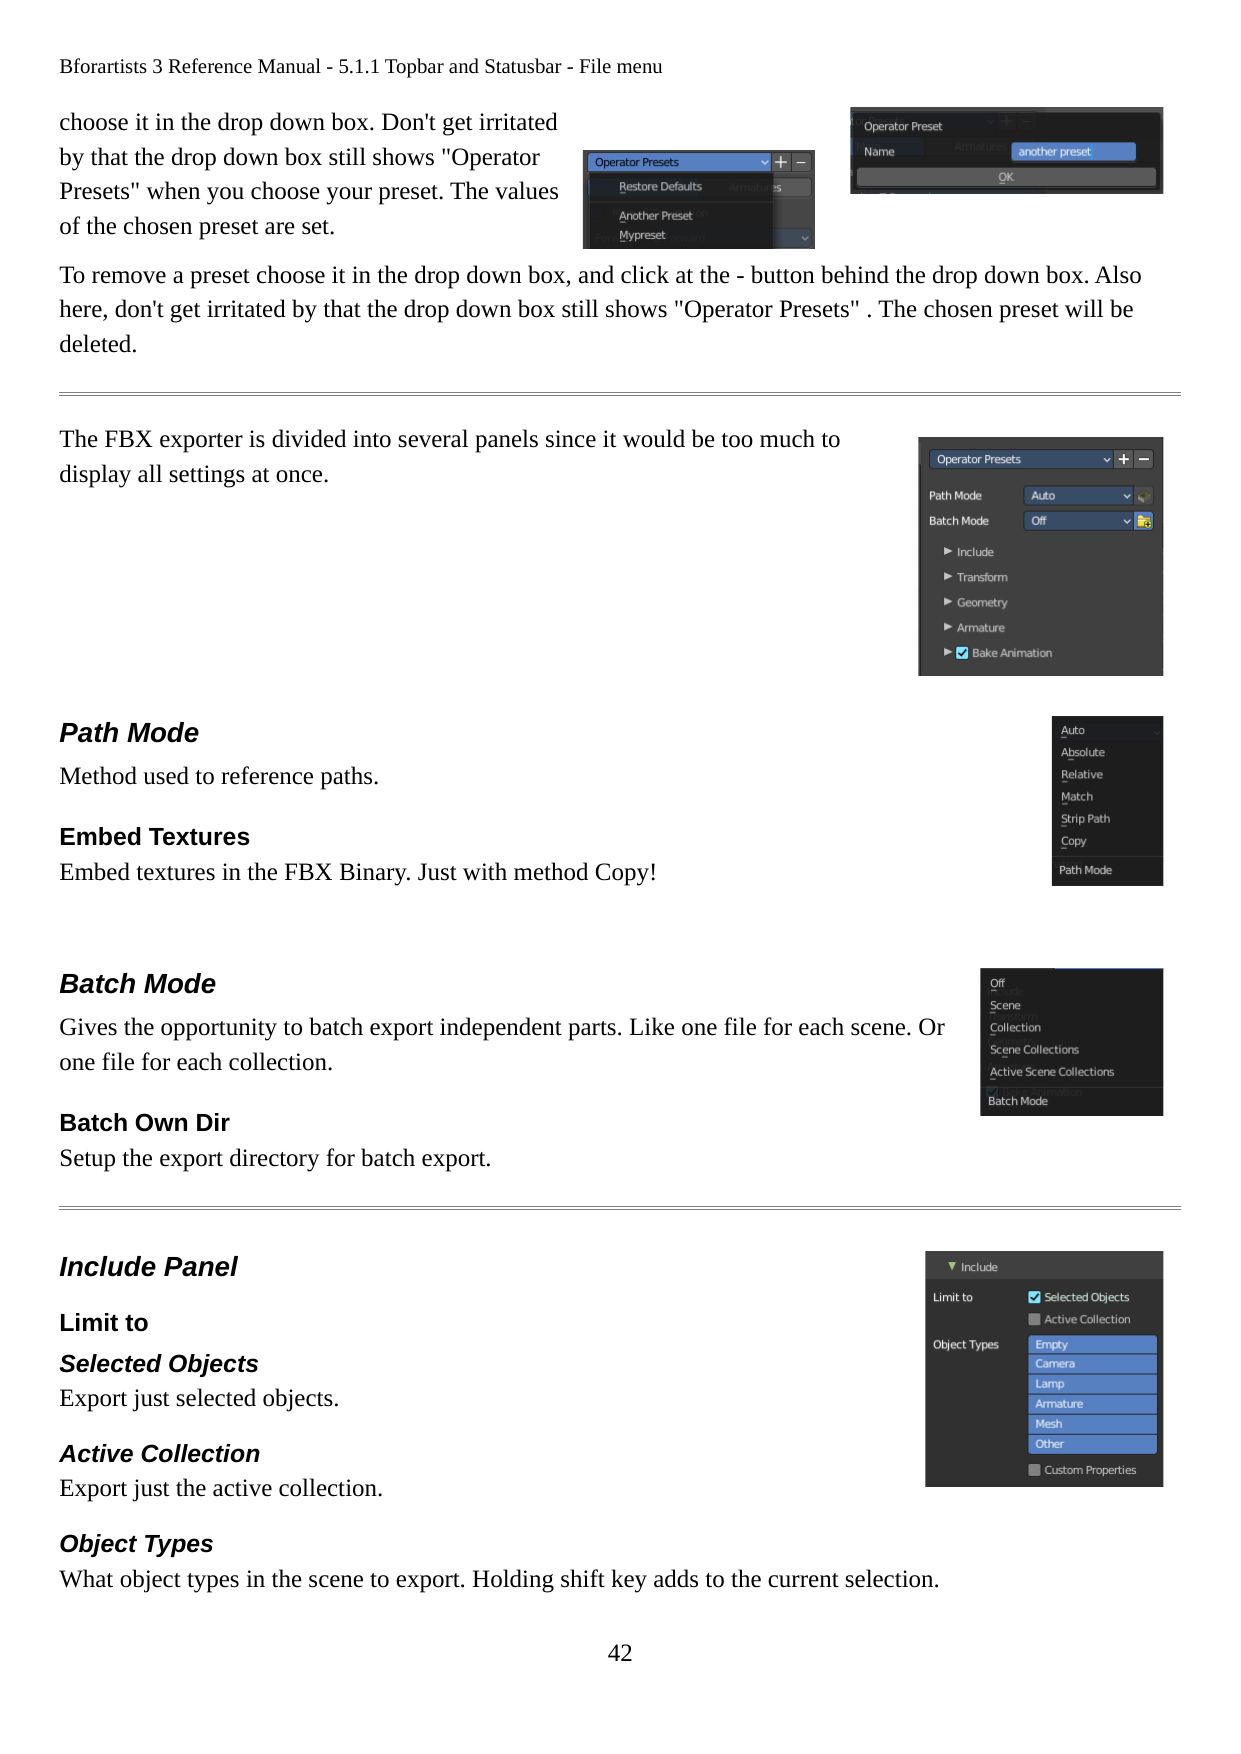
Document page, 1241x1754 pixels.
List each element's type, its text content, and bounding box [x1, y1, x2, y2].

picture [582, 150, 815, 249]
text What object types in the scene to export. Holding shift key adds to the current selection. [59, 1564, 1181, 1592]
text choose it in the drop down box. Don't get irritated by that the drop down box still shows "Operator Presets" when you choose your preset. The values of the chosen preset are set. [59, 107, 1181, 240]
text Setup the export directory for batch export. [59, 1143, 1181, 1172]
subtitle [1164, 1251, 1181, 1283]
picture [850, 107, 1164, 194]
subtitle Include Panel [59, 1251, 925, 1283]
picture [918, 437, 1164, 676]
subtitle Object Types [59, 1529, 1181, 1557]
subtitle Batch Own Dir [59, 1108, 1181, 1137]
picture [980, 968, 1164, 1116]
subtitle [1164, 822, 1181, 851]
text Method used to reference paths. [59, 761, 1051, 789]
subtitle Batch Mode [59, 968, 980, 1000]
subtitle Selected Objects [59, 1349, 925, 1377]
subtitle [1164, 1308, 1181, 1336]
text The FBX exporter is divided into several panels since it would be too much to display all settings at once. [59, 424, 1181, 487]
text Embed textures in the FBX Binary. Just with method Copy! [59, 857, 1051, 886]
subtitle Limit to [59, 1308, 925, 1336]
subtitle [1164, 716, 1181, 748]
subtitle [1164, 968, 1181, 1000]
text Gives the opportunity to batch export independent parts. Like one file for each scene. Or one file for each collection. [59, 1012, 980, 1075]
picture [1051, 716, 1164, 886]
subtitle Path Mode [59, 716, 1051, 748]
subtitle [1164, 1439, 1181, 1467]
picture [925, 1251, 1164, 1487]
text Export just selected objects. [59, 1383, 925, 1412]
text Export just the active collection. [59, 1473, 1181, 1502]
subtitle [1164, 1349, 1181, 1377]
subtitle Embed Textures [59, 822, 1051, 851]
subtitle Active Collection [59, 1439, 925, 1467]
text To remove a preset choose it in the drop down box, and click at the - button behind the drop down box. Also here, don't get irritated by that the drop down box still shows "Operator Presets" . The chosen preset will be deleted. [59, 260, 1181, 358]
